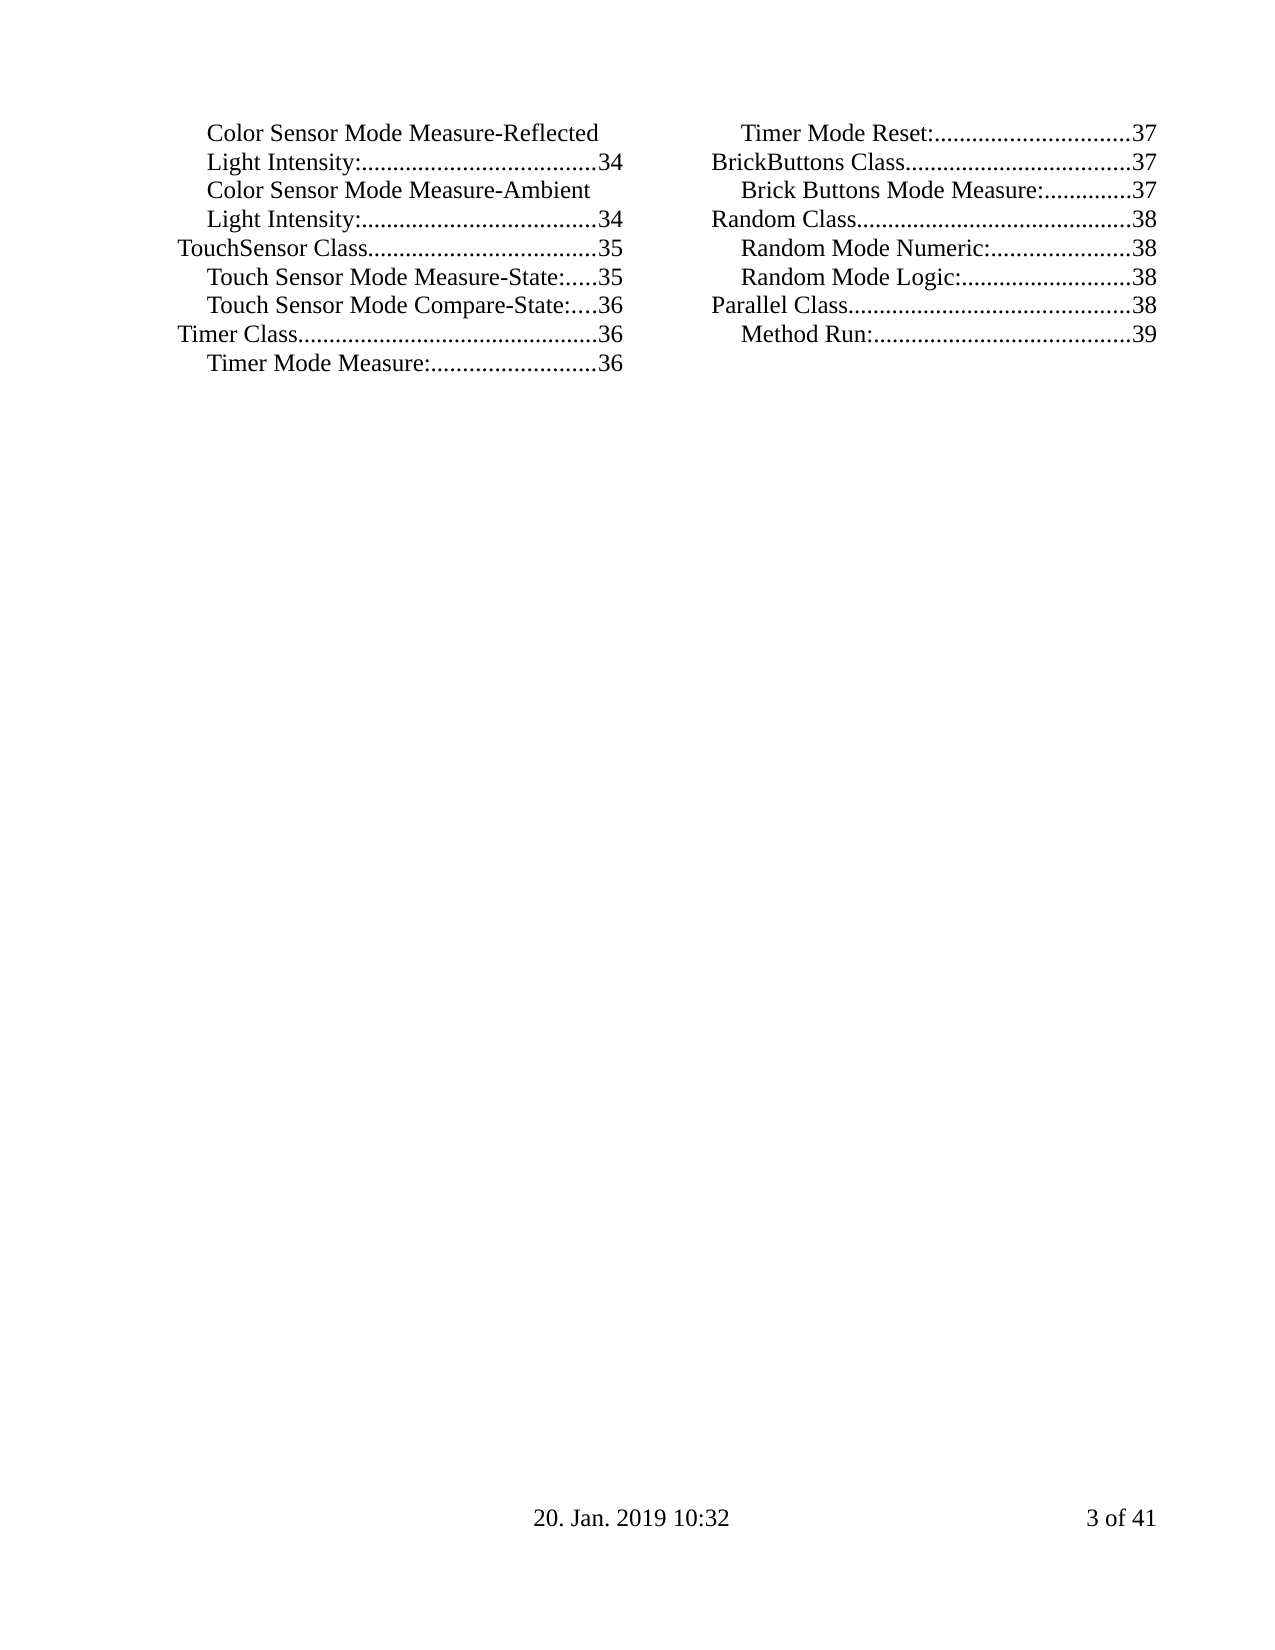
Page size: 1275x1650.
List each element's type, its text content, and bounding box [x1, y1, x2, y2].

text Timer Class 36 [177, 319, 623, 348]
text TouchSensor Class 35 [177, 233, 623, 262]
text Touch Sensor Mode Measure-State: 35 [207, 262, 623, 291]
text Touch Sensor Mode Compare-State: 36 [207, 291, 623, 319]
text Timer Mode Measure: 36 [207, 348, 623, 377]
text Brick Buttons Mode Measure: 37 [741, 176, 1157, 204]
text Timer Mode Reset: 37 [741, 118, 1157, 147]
text Random Mode Logic: 38 [741, 262, 1157, 291]
text Random Mode Numeric: 38 [741, 233, 1157, 262]
text Random Class 38 [711, 204, 1157, 233]
text Parallel Class 38 [711, 291, 1157, 319]
text Color Sensor Mode Measure-Reflected Light Intensity: 34 [207, 118, 623, 176]
text Color Sensor Mode Measure-Ambient Light Intensity: 34 [207, 176, 623, 233]
text Method Run: 39 [741, 319, 1157, 348]
text BrickButtons Class 37 [711, 147, 1157, 176]
